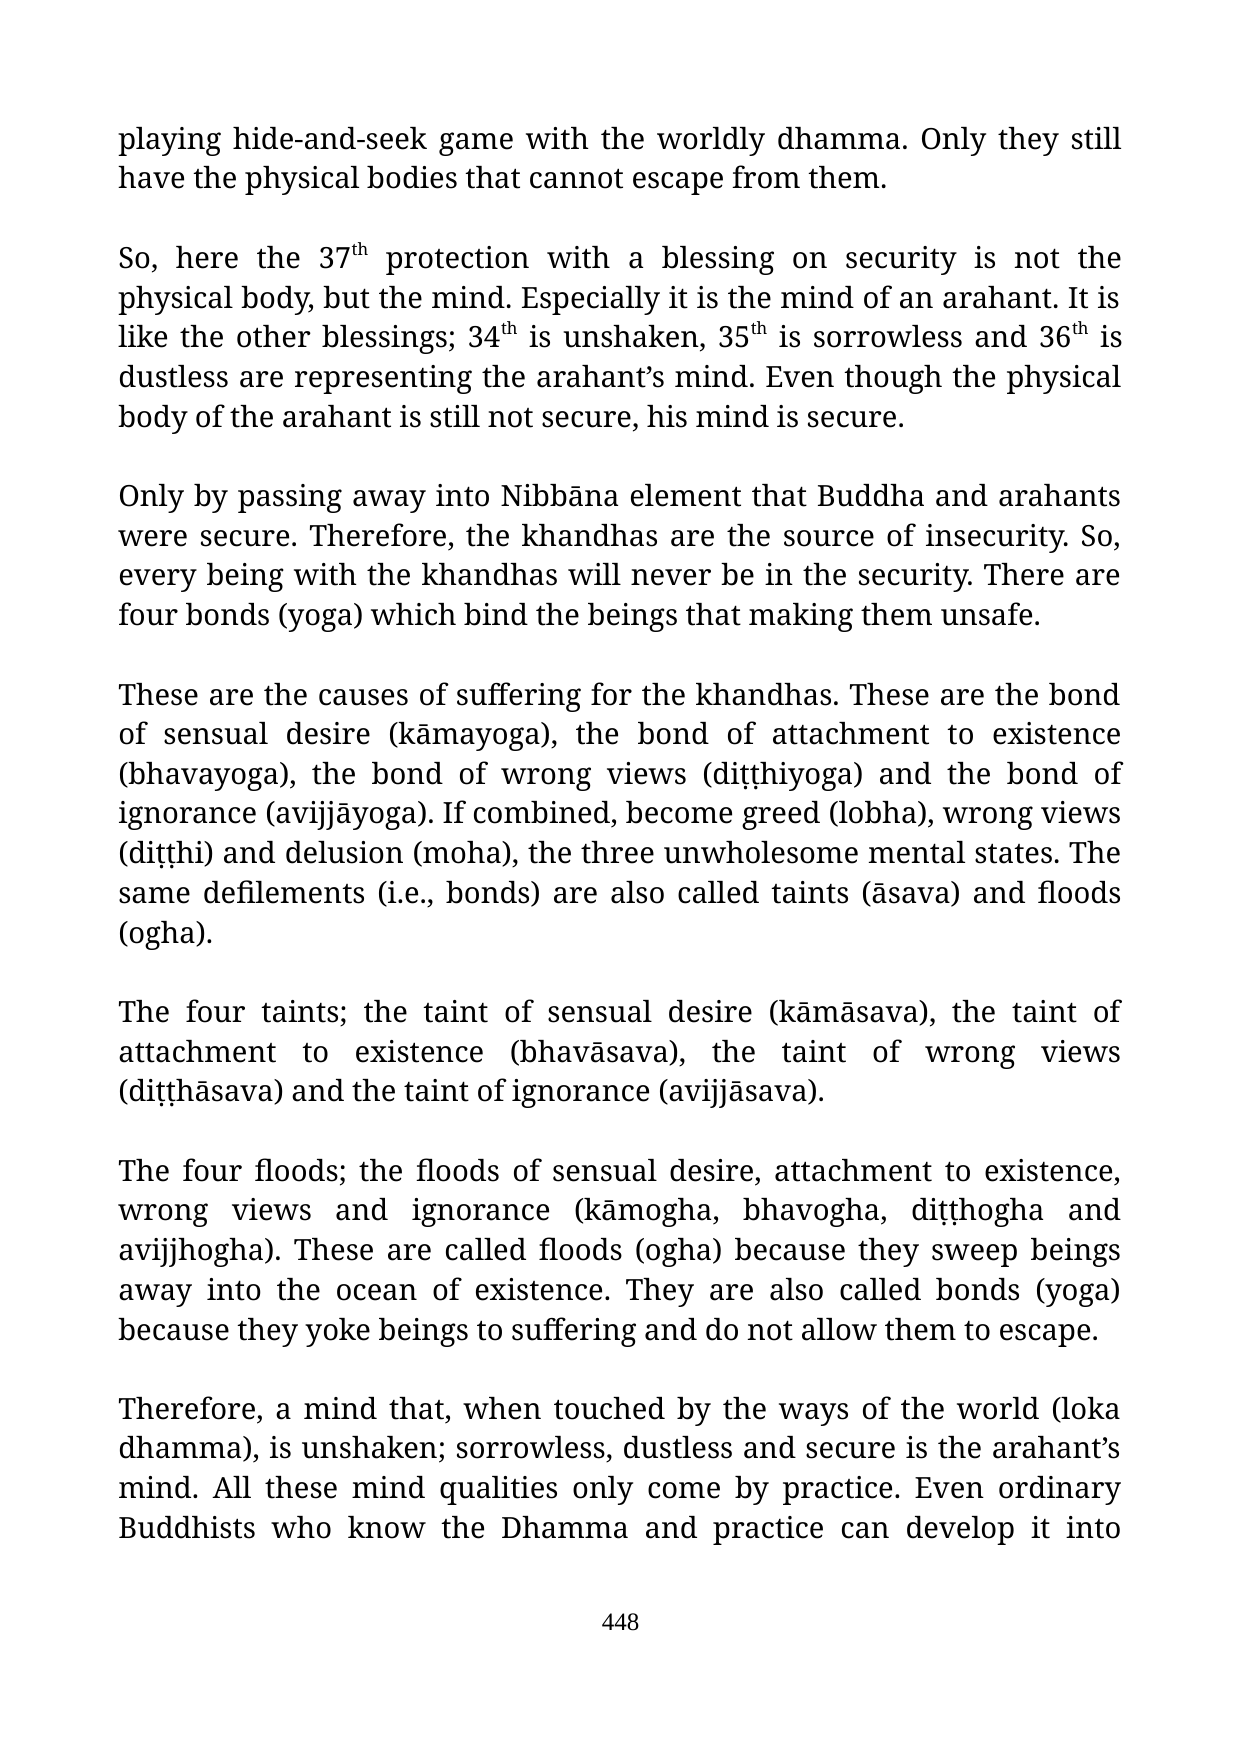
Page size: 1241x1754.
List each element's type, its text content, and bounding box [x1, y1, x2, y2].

text playing hide-and-seek game with the worldly dhamma. Only they still have the physical bodies that cannot escape from them. So, here the 37th protection with a blessing on security is not the physical body, but the mind. Especially it is the mind of an arahant. It is like the other blessings; 34th is unshaken, 35th is sorrowless and 36th is dustless are representing the arahant’s mind. Even though the physical body of the arahant is still not secure, his mind is secure. Only by passing away into Nibbāna element that Buddha and arahants were secure. Therefore, the khandhas are the source of insecurity. So, every being with the khandhas will never be in the security. There are four bonds (yoga) which bind the beings that making them unsafe. These are the causes of suffering for the khandhas. These are the bond of sensual desire (kāmayoga), the bond of attachment to existence (bhavayoga), the bond of wrong views (diṭṭhiyoga) and the bond of ignorance (avijjāyoga). If combined, become greed (lobha), wrong views (diṭṭhi) and delusion (moha), the three unwholesome mental states. The same defilements (i.e., bonds) are also called taints (āsava) and floods (ogha). The four taints; the taint of sensual desire (kāmāsava), the taint of attachment to existence (bhavāsava), the taint of wrong views (diṭṭhāsava) and the taint of ignorance (avijjāsava). The four floods; the floods of sensual desire, attachment to existence, wrong views and ignorance (kāmogha, bhavogha, diṭṭhogha and avijjhogha). These are called floods (ogha) because they sweep beings away into the ocean of existence. They are also called bonds (yoga) because they yoke beings to suffering and do not allow them to escape. Therefore, a mind that, when touched by the ways of the world (loka dhamma), is unshaken; sorrowless, dustless and secure is the arahant’s mind. All these mind qualities only come by practice. Even ordinary Buddhists who know the Dhamma and practice can develop it into [118, 118, 1122, 1547]
